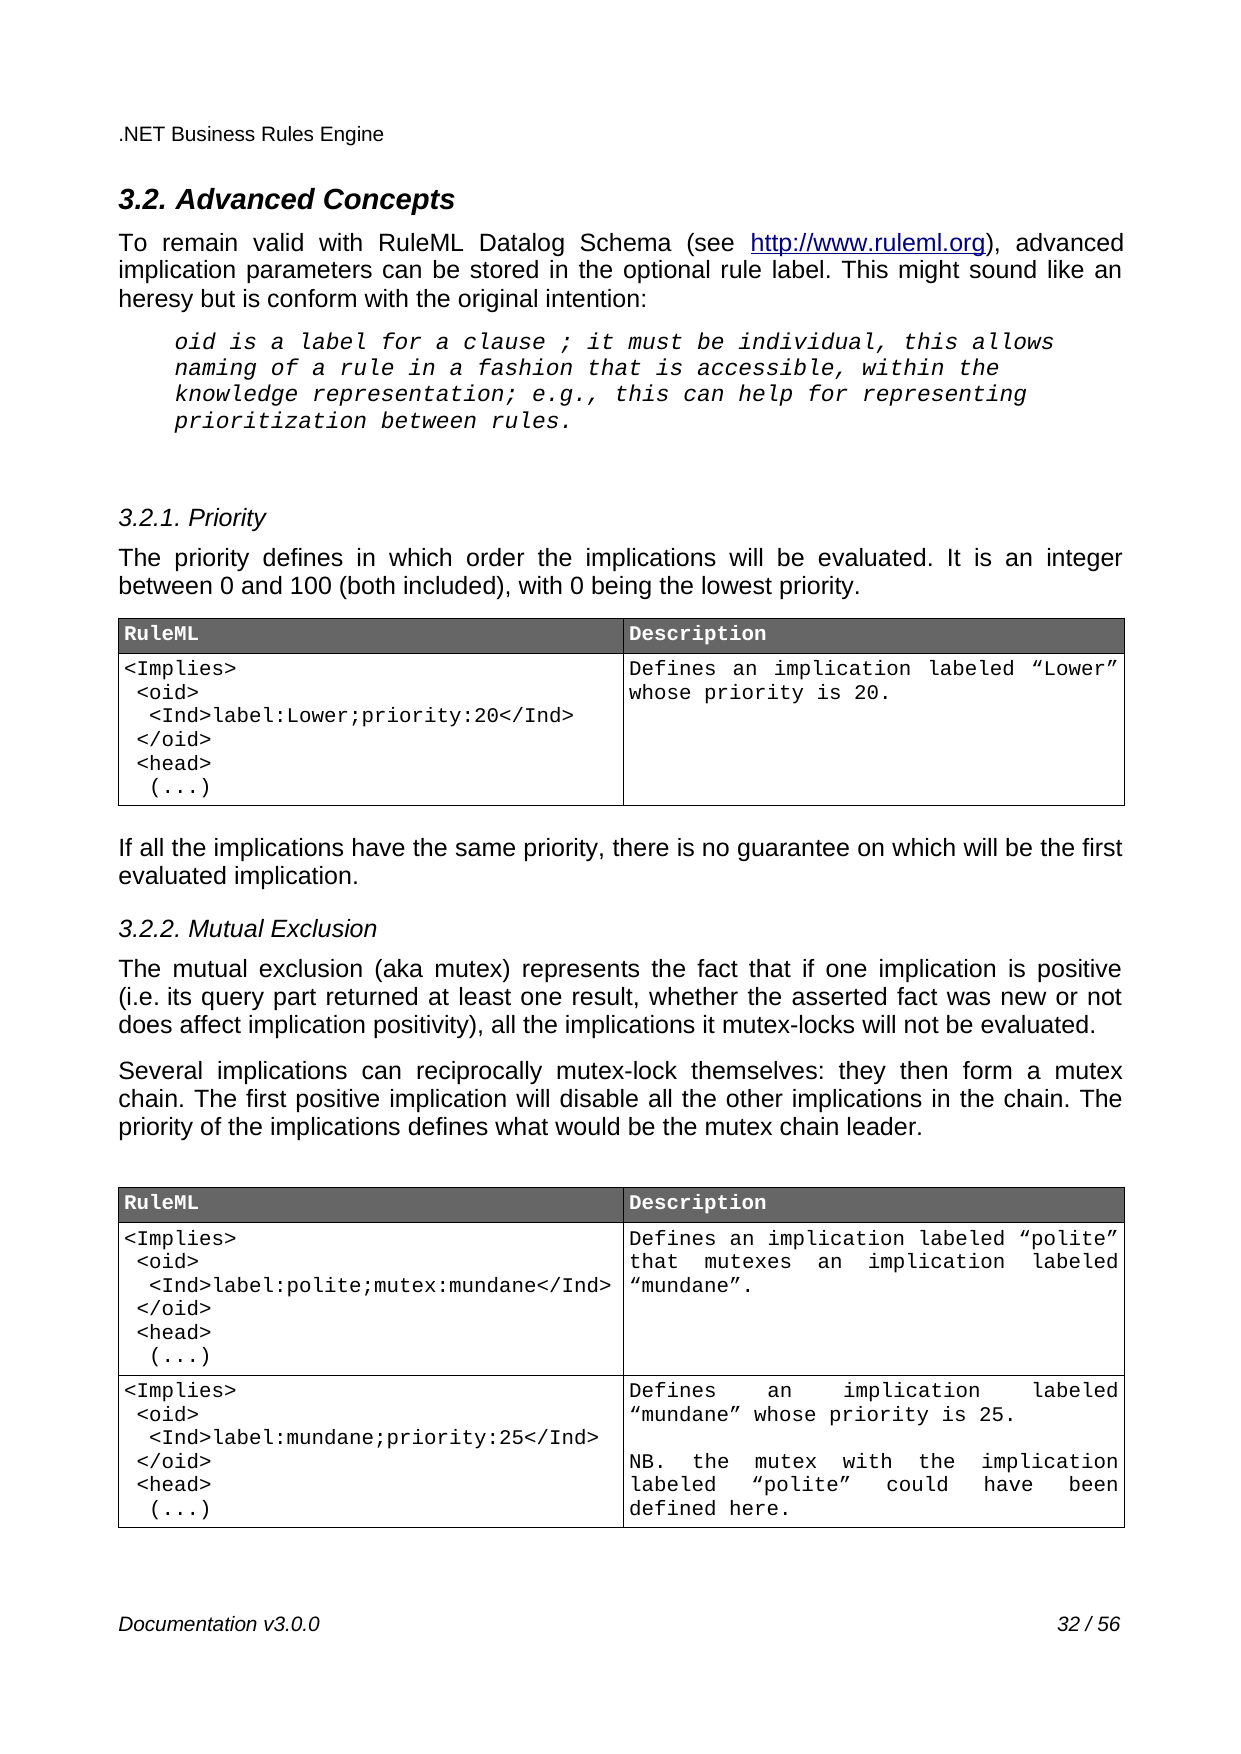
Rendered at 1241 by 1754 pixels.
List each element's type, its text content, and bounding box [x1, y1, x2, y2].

table_cell Defines an implication labeled “Lower” whose priority is 20. [624, 654, 1124, 805]
text The priority defines in which order the implications will be evaluated. It is an integer between 0 and 100 (both included), with 0 being the lowest priority. [118, 544, 1124, 600]
text If all the implications have the same priority, there is no guarantee on which will be the first evaluated implication. [118, 833, 1124, 889]
table_cell Defines an implication labeled “polite” that mutexes an implication labeled “mundane”. [624, 1223, 1124, 1375]
text To remain valid with RuleML Datalog Schema (see http://www.ruleml.org), advanced implication parameters can be stored in the optional rule label. This might sound like an heresy but is conform with the original intention: [118, 228, 1124, 312]
subtitle Advanced Concepts [118, 183, 1124, 216]
table_cell Defines an implication labeled “mundane” whose priority is 25. NB. the mutex with the implication labeled “polite” could have been defined here. [624, 1376, 1124, 1527]
table_cell <Implies> <oid> <Ind>label:Lower;priority:20</Ind> </oid> <head> (...) [119, 654, 623, 805]
table_header RuleML [119, 619, 623, 653]
text The mutual exclusion (aka mutex) represents the fact that if one implication is positive (i.e. its query part returned at least one result, whether the asserted fact was new or not does affect implication positivity), all the implications it mutex-locks will not be evaluated. [118, 955, 1124, 1039]
table_cell <Implies> <oid> <Ind>label:polite;mutex:mundane</Ind> </oid> <head> (...) [119, 1223, 623, 1375]
text Several implications can reciprocally mutex-lock themselves: they then form a mutex chain. The first positive implication will disable all the other implications in the chain. The priority of the implications defines what would be the mutex chain leader. [118, 1057, 1124, 1169]
table_header Description [624, 619, 1124, 653]
subtitle Priority [118, 503, 1124, 531]
subtitle Mutual Exclusion [118, 914, 1124, 943]
table_header Description [624, 1188, 1124, 1222]
text oid is a label for a clause ; it must be individual, this allows naming of a rule in a fashion that is accessible, within the knowledge representation; e.g., this can help for representing prioritization between rules. [174, 330, 1124, 435]
table_header RuleML [119, 1188, 623, 1222]
table_cell <Implies> <oid> <Ind>label:mundane;priority:25</Ind> </oid> <head> (...) [119, 1376, 623, 1527]
